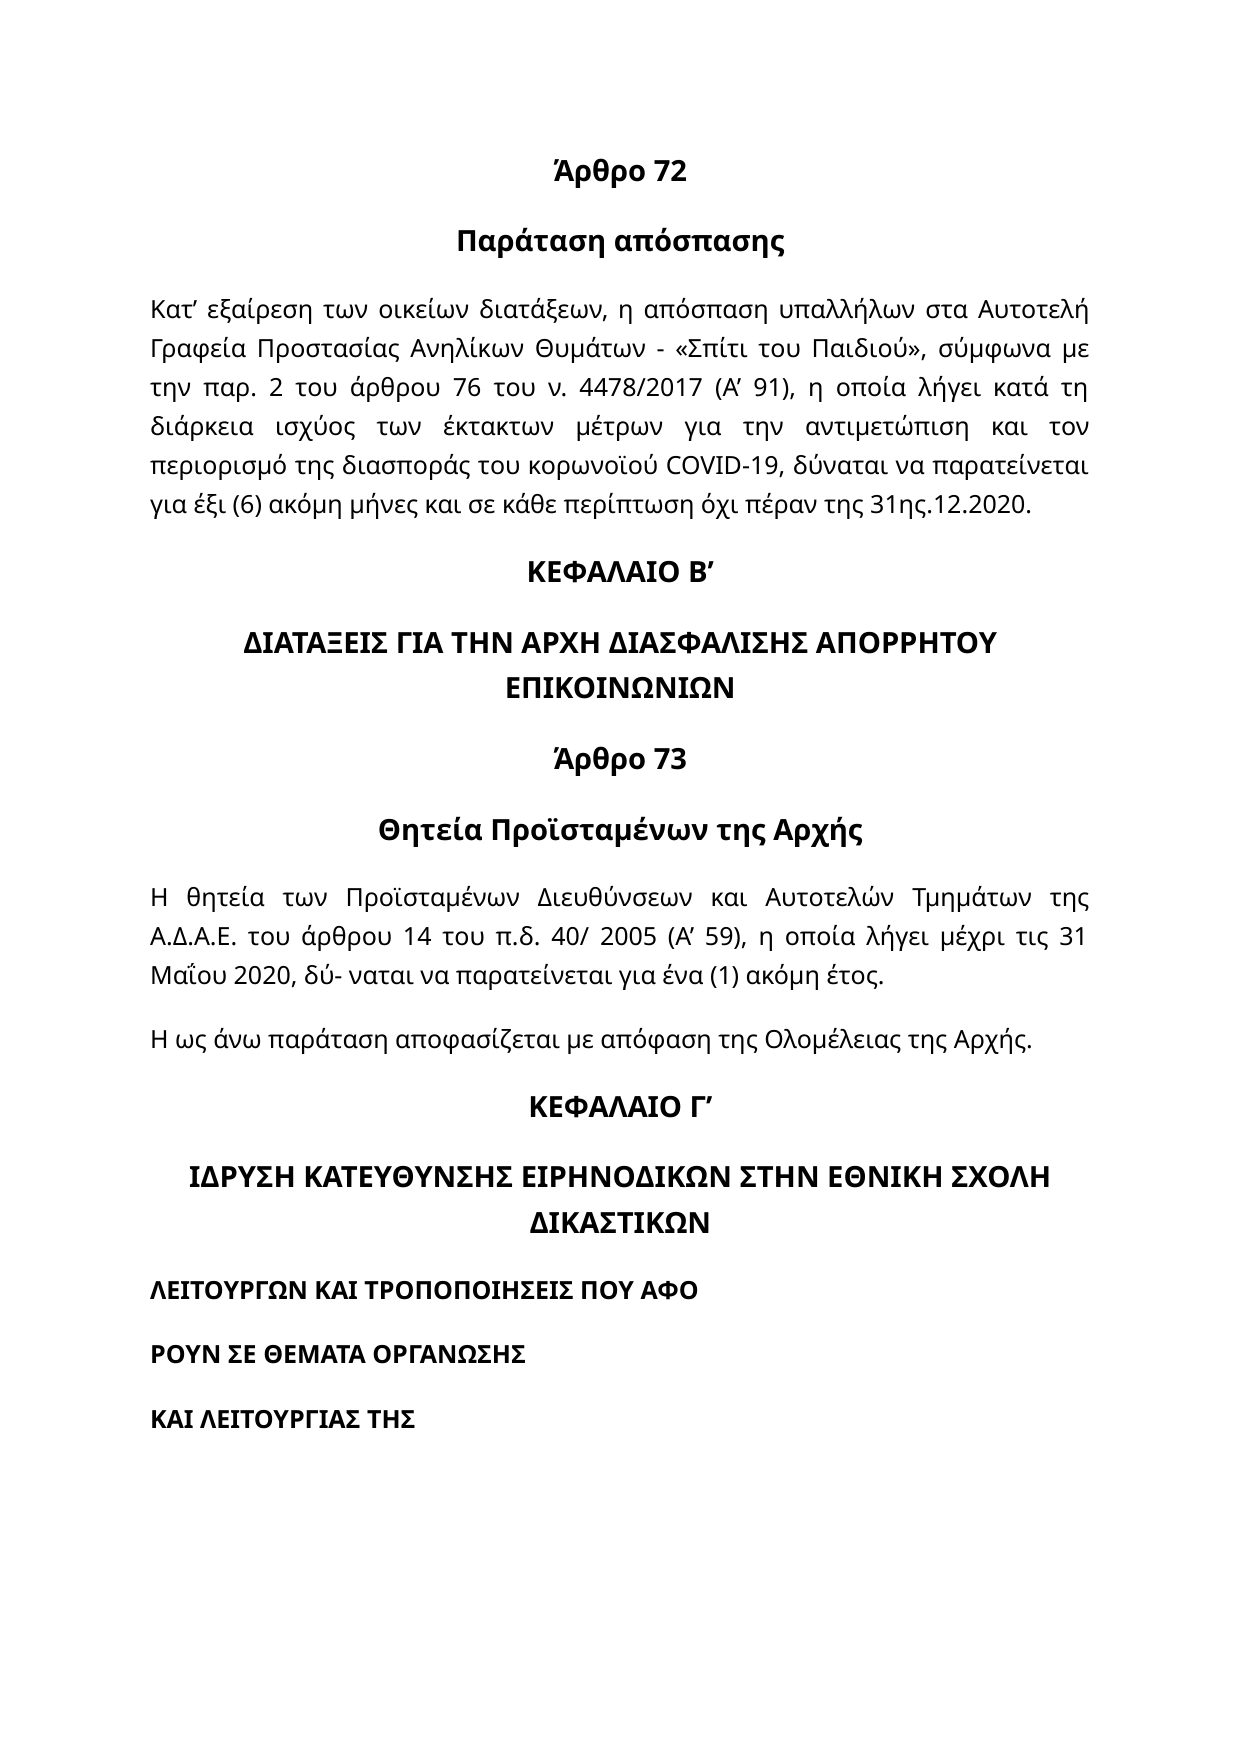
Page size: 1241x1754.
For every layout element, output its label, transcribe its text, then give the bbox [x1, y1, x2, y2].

text Η ως άνω παράταση αποφασίζεται με απόφαση της Ολομέλειας της Αρχής. [150, 1022, 1090, 1056]
subtitle Άρθρο 73 [150, 738, 1090, 778]
subtitle ΔΙΑΤΑΞΕΙΣ ΓΙΑ ΤΗΝ ΑΡΧΗ ΔΙΑΣΦΑΛΙΣΗΣ ΑΠΟΡΡΗΤΟΥ ΕΠΙΚΟΙΝΩΝΙΩΝ [150, 622, 1090, 707]
subtitle Παράταση απόσπασης [150, 221, 1090, 260]
subtitle Θητεία Προϊσταμένων της Αρχής [150, 809, 1090, 848]
text ΛΕΙΤΟΥΡΓΩΝ ΚΑΙ ΤΡΟΠΟΠΟΙΗΣΕΙΣ ΠΟΥ ΑΦΟ [150, 1273, 1090, 1307]
text Η θητεία των Προϊσταμένων Διευθύνσεων και Αυτοτελών Τμημάτων της Α.Δ.Α.Ε. του άρθρου 14 του π.δ. 40/ 2005 (Α’ 59), η οποία λήγει μέχρι τις 31 Μαΐου 2020, δύ- ναται να παρατείνεται για ένα (1) ακόμη έτος. [150, 879, 1090, 992]
text Κατ’ εξαίρεση των οικείων διατάξεων, η απόσπαση υπαλλήλων στα Αυτοτελή Γραφεία Προστασίας Ανηλίκων Θυμάτων - «Σπίτι του Παιδιού», σύμφωνα με την παρ. 2 του άρθρου 76 του ν. 4478/2017 (Α’ 91), η οποία λήγει κατά τη διάρκεια ισχύος των έκτακτων μέτρων για την αντιμετώπιση και τον περιορισμό της διασποράς του κορωνοϊού COVID-19, δύναται να παρατείνεται για έξι (6) ακόμη μήνες και σε κάθε περίπτωση όχι πέραν της 31ης.12.2020. [150, 291, 1090, 521]
text ΡΟΥΝ ΣΕ ΘΕΜΑΤΑ ΟΡΓΑΝΩΣΗΣ [150, 1337, 1090, 1371]
subtitle ΚΕΦΑΛΑΙΟ Γ’ [150, 1086, 1090, 1126]
subtitle Άρθρο 72 [150, 150, 1090, 190]
subtitle ΙΔΡΥΣΗ ΚΑΤΕΥΘΥΝΣΗΣ ΕΙΡΗΝΟΔΙΚΩΝ ΣΤΗΝ ΕΘΝΙΚΗ ΣΧΟΛΗ ΔΙΚΑΣΤΙΚΩΝ [150, 1157, 1090, 1242]
subtitle ΚΕΦΑΛΑΙΟ Β’ [150, 551, 1090, 591]
text ΚΑΙ ΛΕΙΤΟΥΡΓΙΑΣ ΤΗΣ [150, 1401, 1090, 1435]
